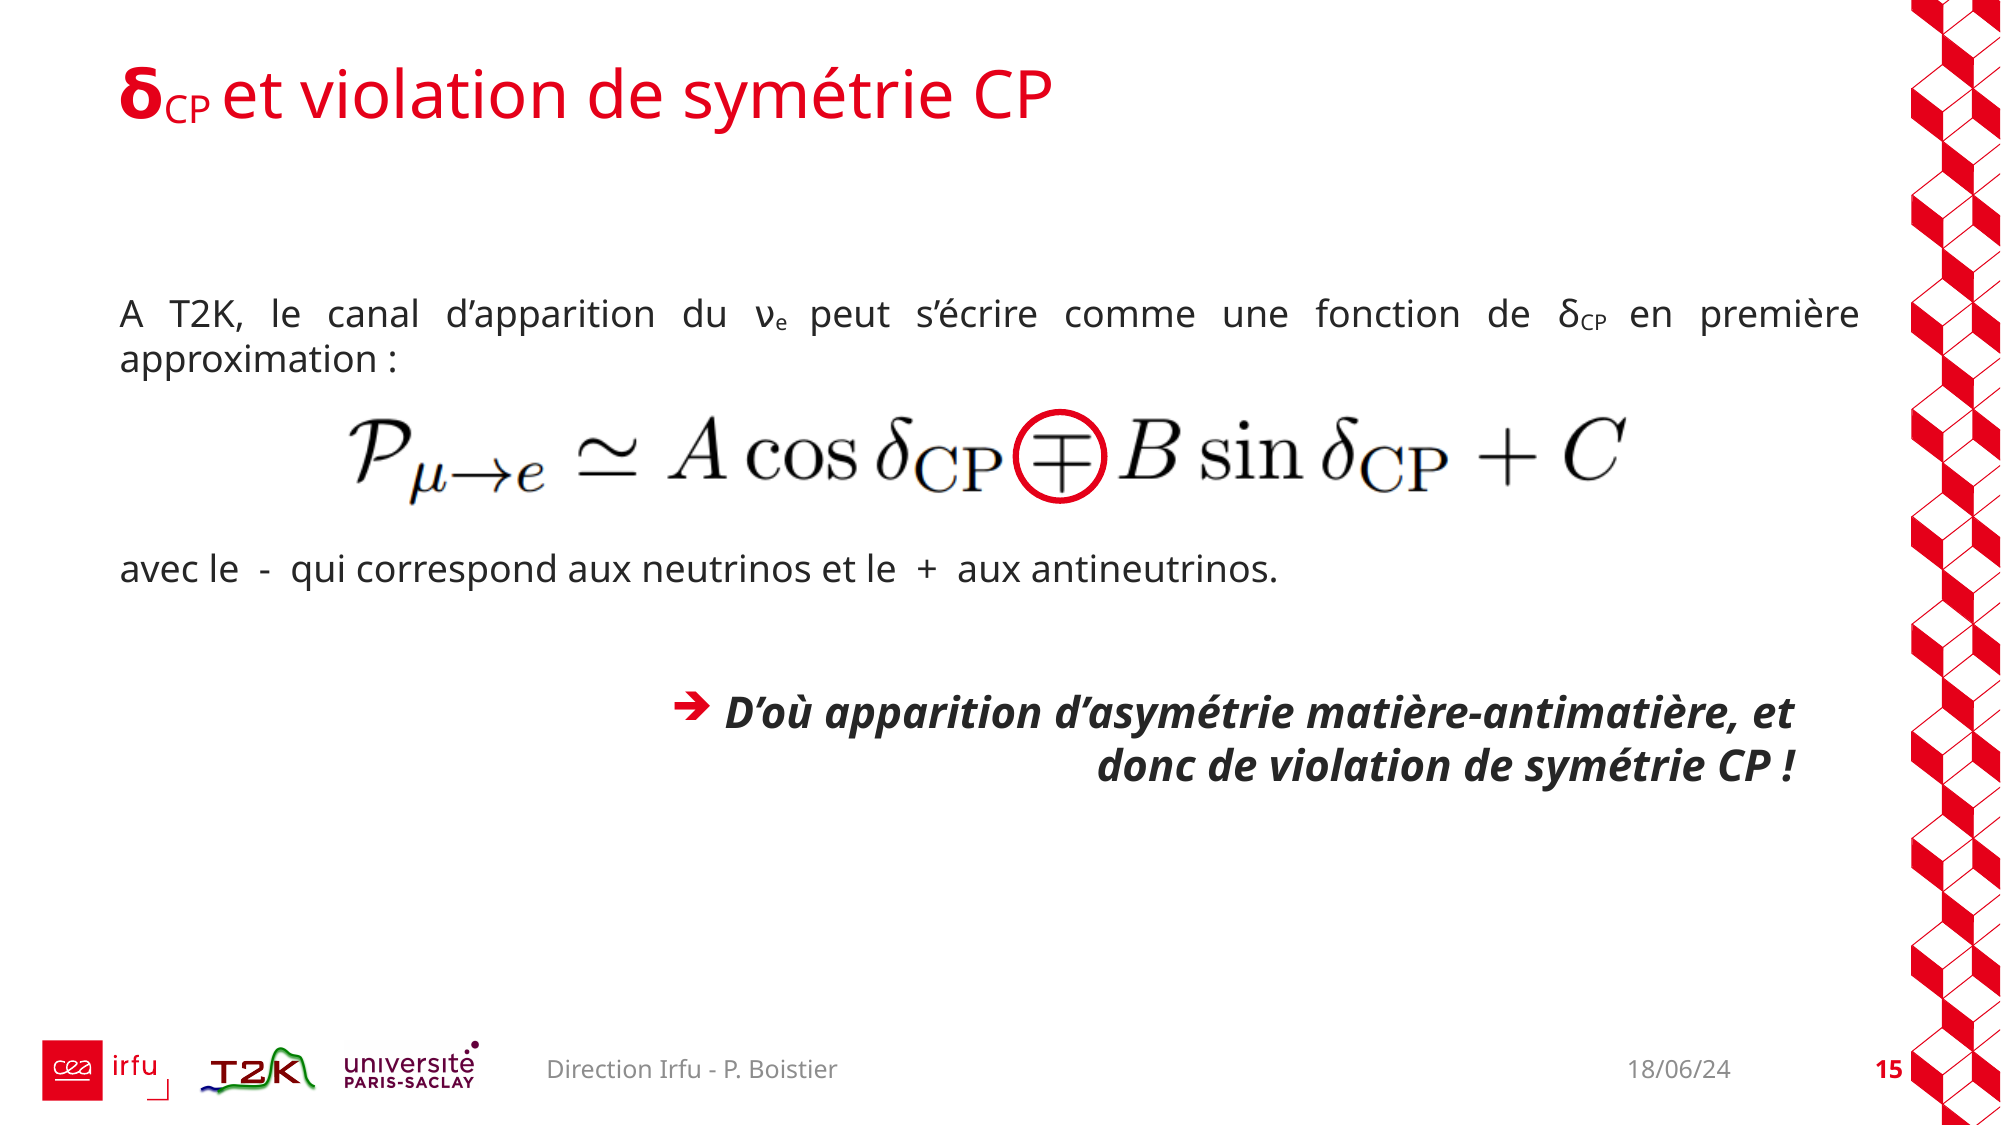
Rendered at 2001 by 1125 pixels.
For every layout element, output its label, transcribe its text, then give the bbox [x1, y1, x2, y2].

title δCP et violation de symétrie CP [118, 52, 1880, 196]
picture [196, 1040, 318, 1101]
list A T2K, le canal d’apparition du νe peut s’écrire comme une fonction de δCP en première approximation : avec le - qui correspond aux neutrinos et le + aux antineutrinos. D’où apparition d’asymétrie matière-antimatière, et donc de violation de symétrie CP ! [119, 282, 1861, 666]
picture [330, 389, 1648, 523]
picture [344, 1040, 479, 1089]
